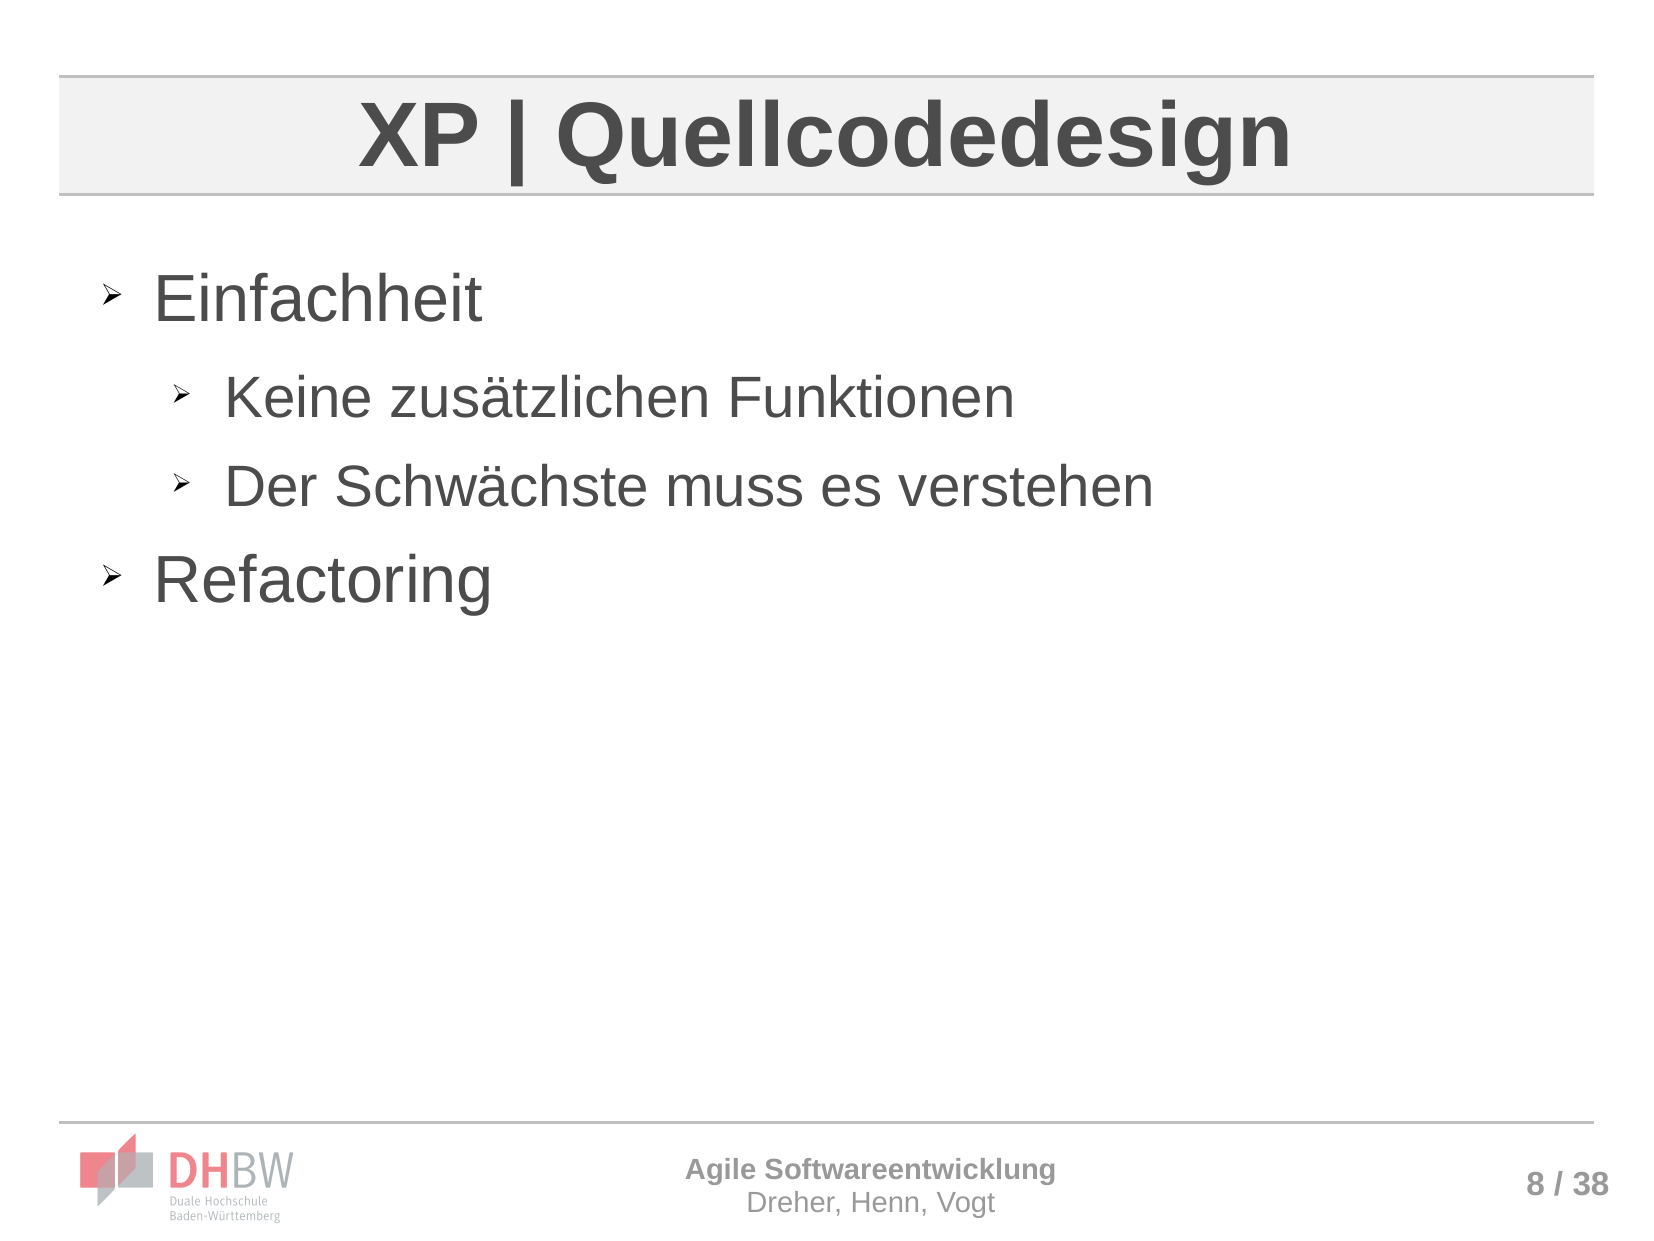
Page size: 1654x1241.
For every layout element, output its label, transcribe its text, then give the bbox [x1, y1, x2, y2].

title XP | Quellcodedesign [82, 31, 1571, 239]
list Einfachheit Keine zusätzlichen Funktionen Der Schwächste muss es verstehen Refactoring [82, 260, 1571, 1080]
picture [78, 1133, 296, 1225]
